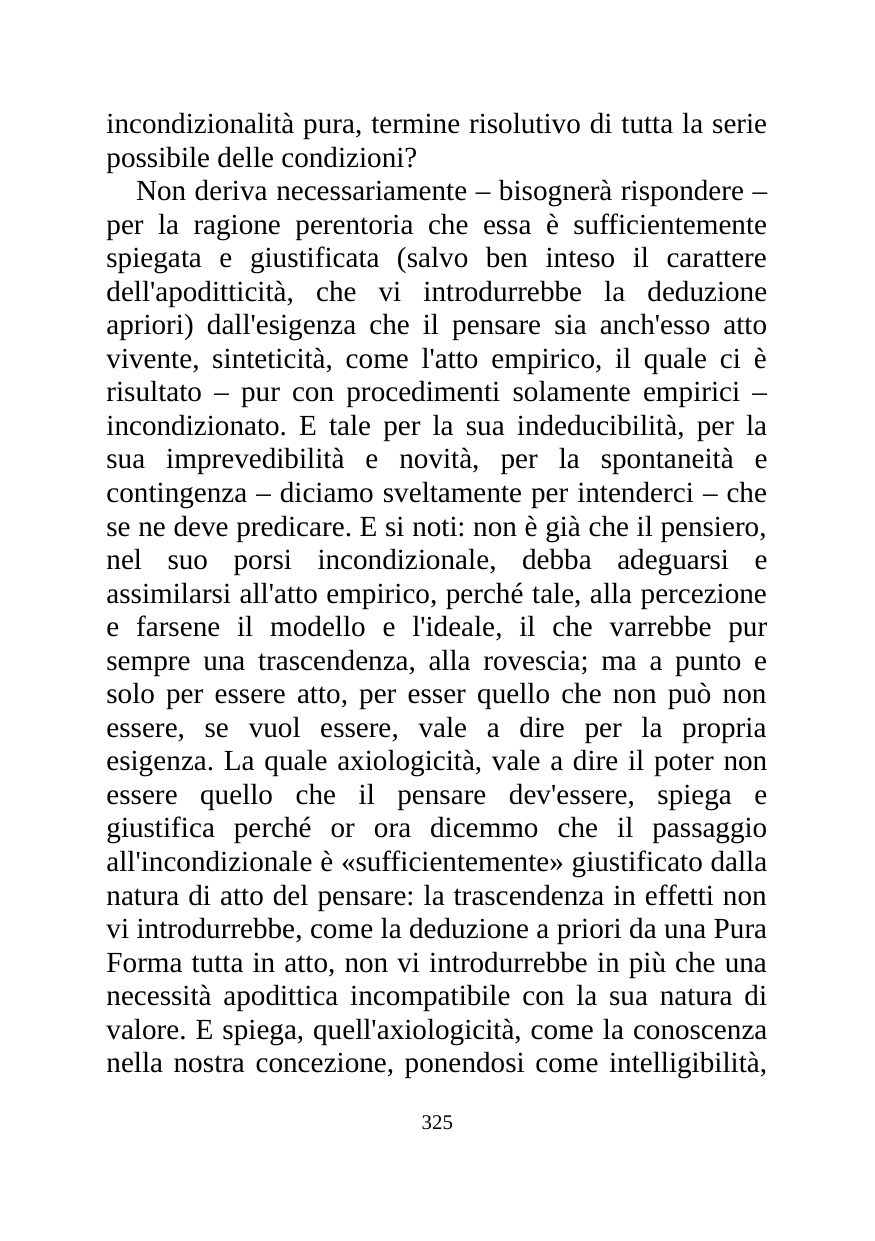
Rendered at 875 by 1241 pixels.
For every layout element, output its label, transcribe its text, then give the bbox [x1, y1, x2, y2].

text incondizionalità pura, termine risolutivo di tutta la serie possibile delle condizioni? [106, 106, 768, 173]
text Non deriva necessariamente – bisognerà rispondere – per la ragione perentoria che essa è sufficientemente spiegata e giustificata (salvo ben inteso il carattere dell'apoditticità, che vi introdurrebbe la deduzione apriori) dall'esigenza che il pensare sia anch'esso atto vivente, sinteticità, come l'atto empirico, il quale ci è risultato – pur con procedimenti solamente empirici – incondizionato. E tale per la sua indeducibilità, per la sua imprevedibilità e novità, per la spontaneità e contingenza – diciamo sveltamente per intenderci – che se ne deve predicare. E si noti: non è già che il pensiero, nel suo porsi incondizionale, debba adeguarsi e assimilarsi all'atto empirico, perché tale, alla percezione e farsene il modello e l'ideale, il che varrebbe pur sempre una trascendenza, alla rovescia; ma a punto e solo per essere atto, per esser quello che non può non essere, se vuol essere, vale a dire per la propria esigenza. La quale axiologicità, vale a dire il poter non essere quello che il pensare dev'essere, spiega e giustifica perché or ora dicemmo che il passaggio all'incondizionale è «sufficientemente» giustificato dalla natura di atto del pensare: la trascendenza in effetti non vi introdurrebbe, come la deduzione a priori da una Pura Forma tutta in atto, non vi introdurrebbe in più che una necessità apodittica incompatibile con la sua natura di valore. E spiega, quell'axiologicità, come la conoscenza nella nostra concezione, ponendosi come intelligibilità, [106, 173, 768, 1079]
